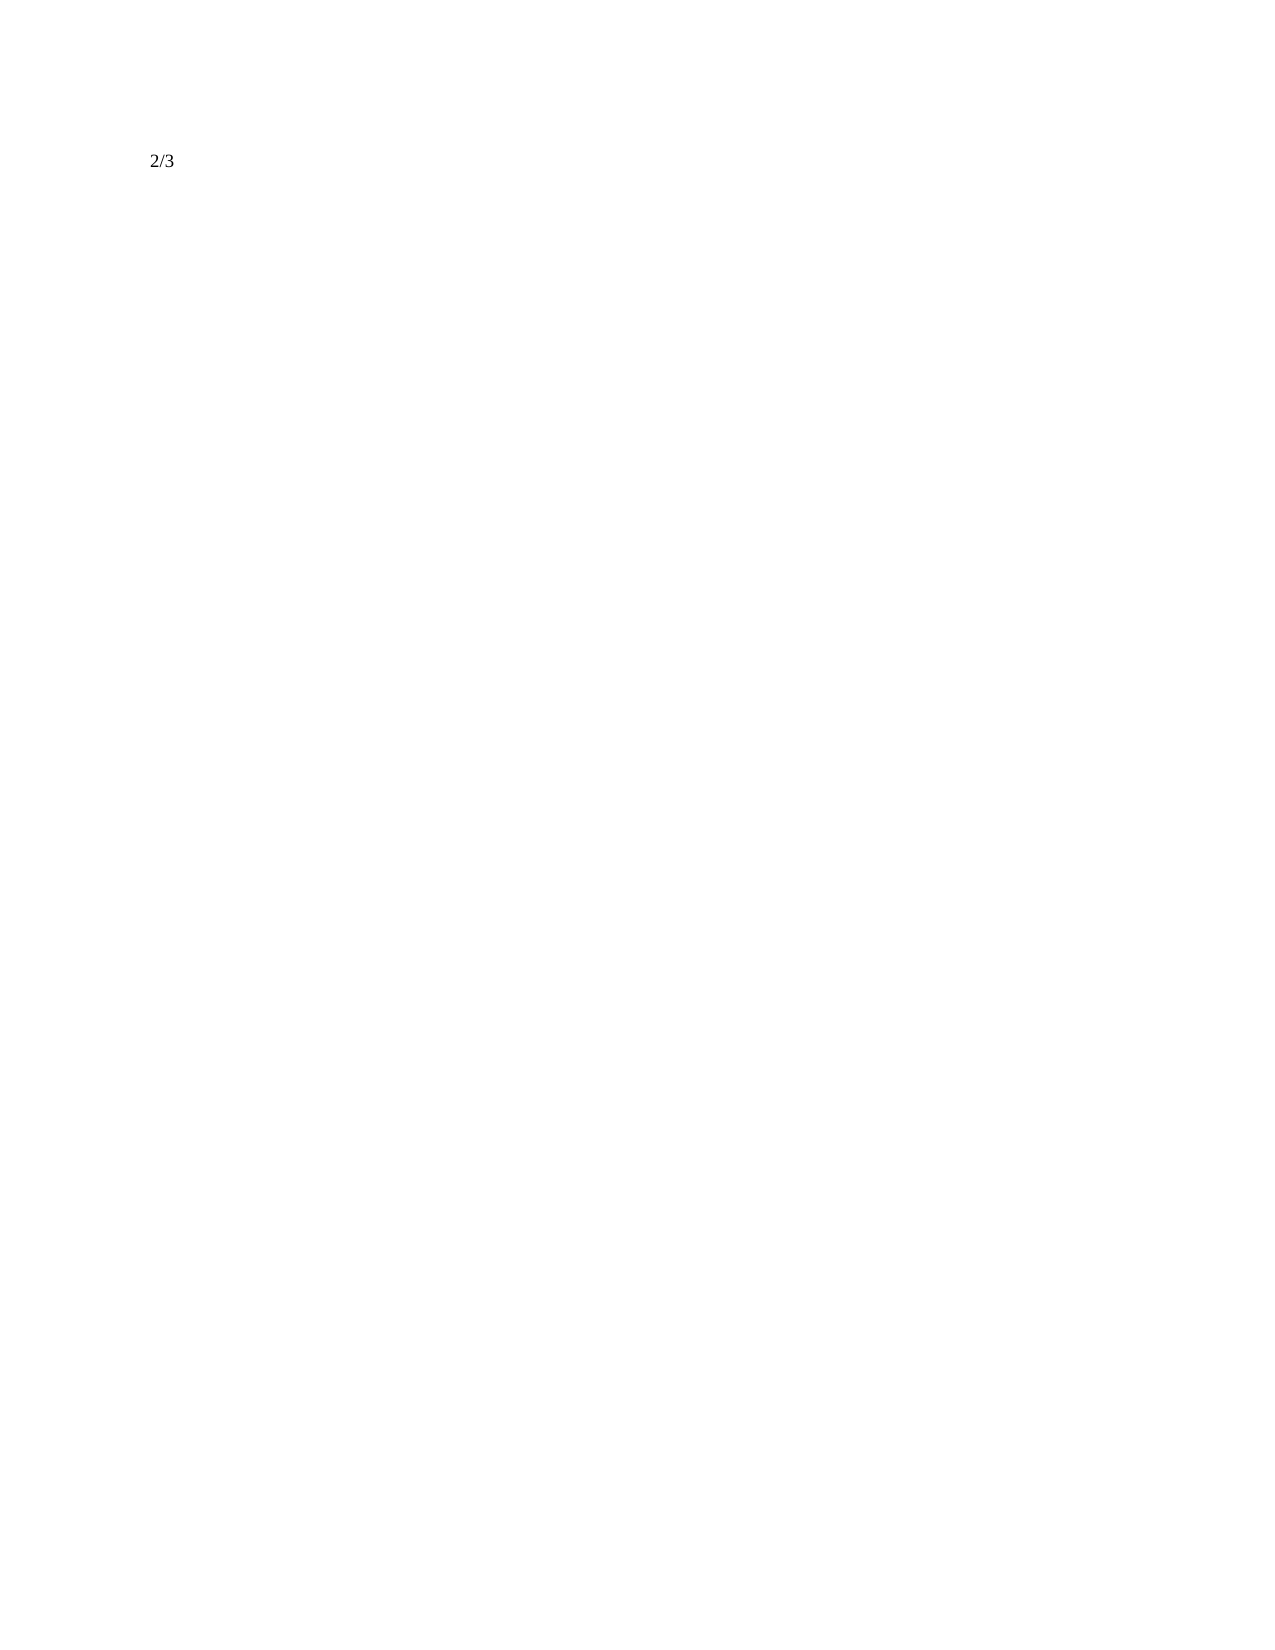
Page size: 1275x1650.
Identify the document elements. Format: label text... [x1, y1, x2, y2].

text 2/3 [150, 150, 1125, 172]
